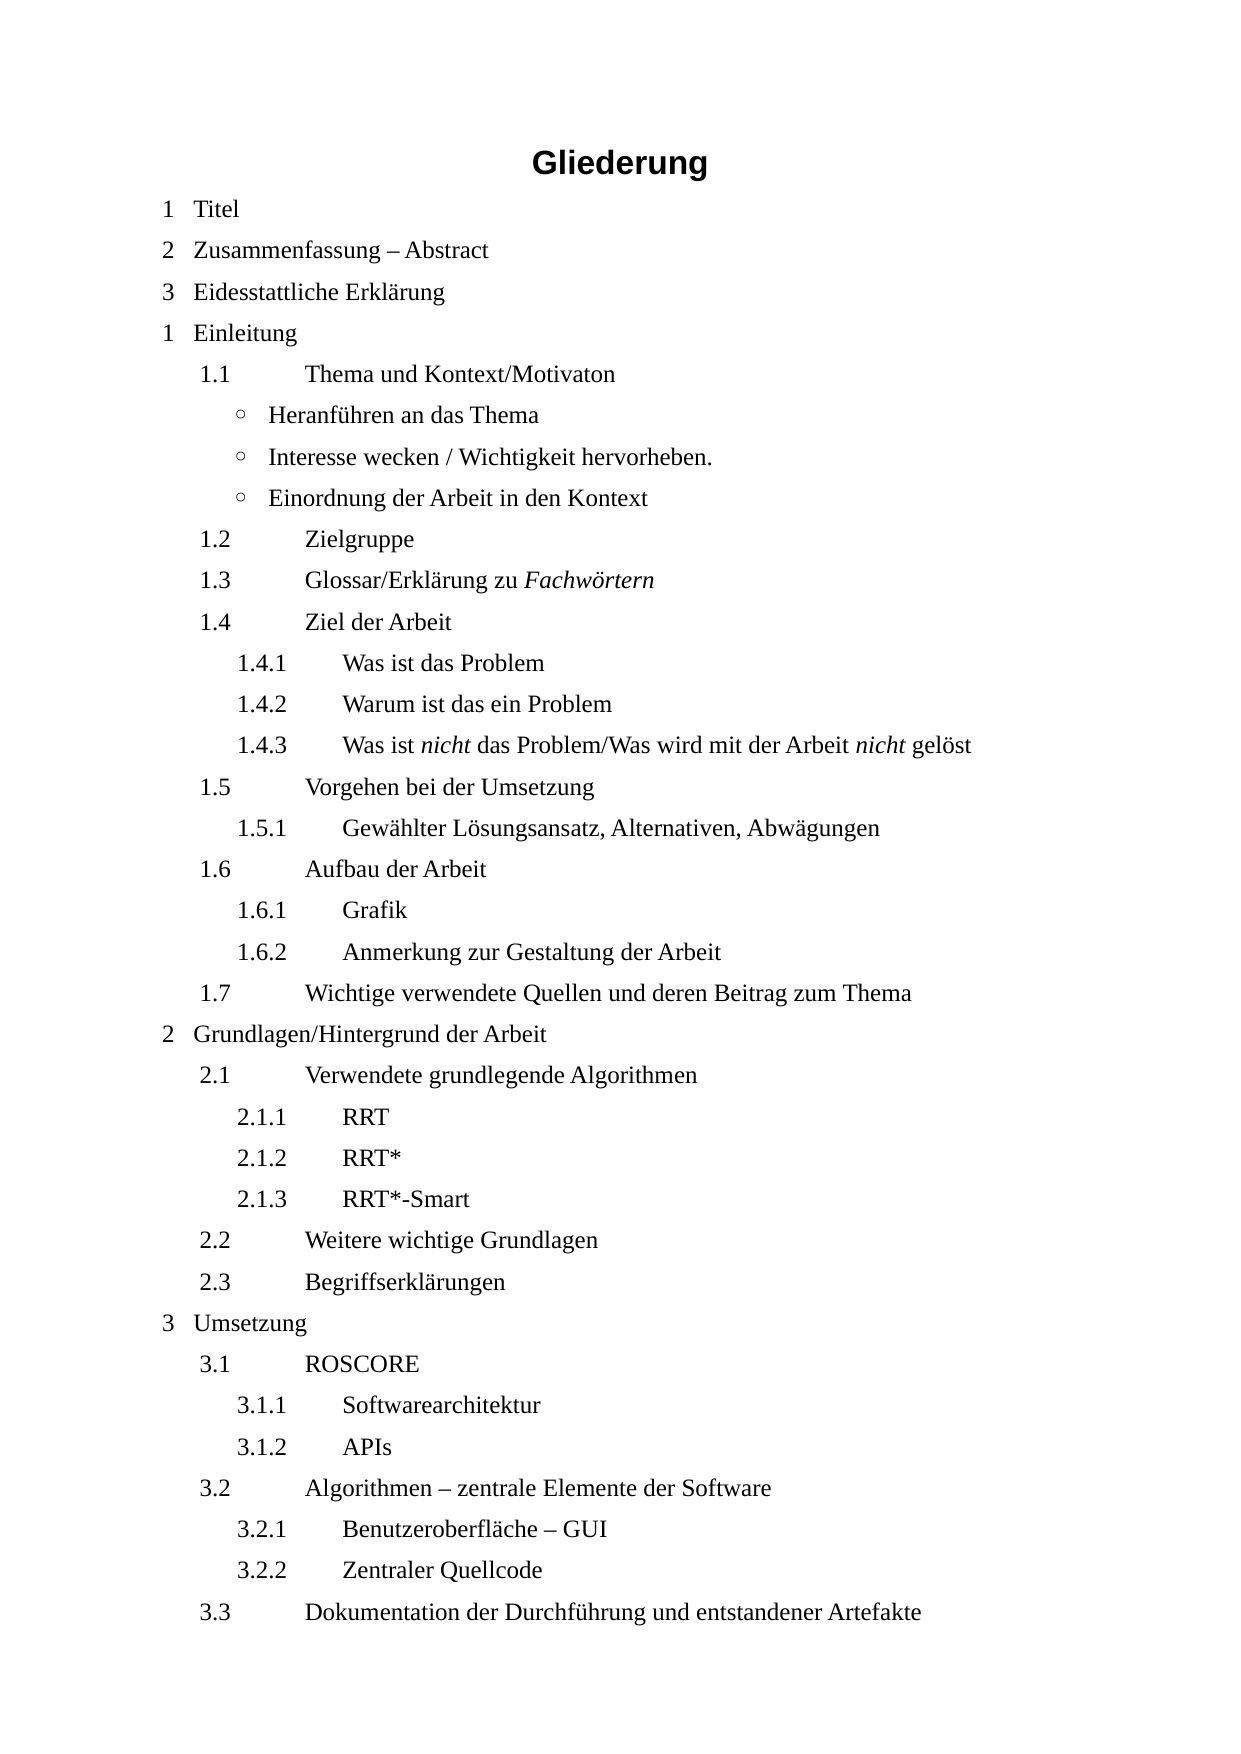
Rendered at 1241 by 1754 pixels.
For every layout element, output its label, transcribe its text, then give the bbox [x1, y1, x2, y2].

list Aufbau der Arbeit [193, 854, 1122, 883]
list Umsetzung [156, 1308, 1122, 1337]
list RRT*-Smart [231, 1184, 1122, 1213]
list RRT* [231, 1143, 1122, 1172]
list Einleitung [156, 318, 1122, 347]
list Benutzeroberfläche – GUI [231, 1514, 1122, 1543]
list Grundlagen/Hintergrund der Arbeit [156, 1019, 1122, 1048]
list Begriffserklärungen [193, 1267, 1122, 1296]
list Glossar/Erklärung zu Fachwörtern [193, 566, 1122, 594]
list RRT [231, 1102, 1122, 1131]
list Was ist das Problem [231, 648, 1122, 677]
list Verwendete grundlegende Algorithmen [193, 1061, 1122, 1089]
list Grafik [231, 896, 1122, 924]
list ROSCORE [193, 1349, 1122, 1378]
list Thema und Kontext/Motivaton [193, 359, 1122, 388]
list Dokumentation der Durchführung und entstandener Artefakte [193, 1597, 1122, 1626]
list Ziel der Arbeit [193, 607, 1122, 636]
list Softwarearchitektur [231, 1391, 1122, 1419]
list Eidesstattliche Erklärung [156, 277, 1122, 306]
subtitle Gliederung [118, 143, 1122, 182]
list Interesse wecken / Wichtigkeit hervorheben. [231, 442, 1122, 471]
list Zentraler Quellcode [231, 1556, 1122, 1584]
list Gewählter Lösungsansatz, Alternativen, Abwägungen [231, 813, 1122, 842]
list Zielgruppe [193, 524, 1122, 553]
list Vorgehen bei der Umsetzung [193, 772, 1122, 801]
list APIs [231, 1432, 1122, 1461]
list Wichtige verwendete Quellen und deren Beitrag zum Thema [193, 978, 1122, 1007]
list Titel [156, 194, 1122, 223]
list Weitere wichtige Grundlagen [193, 1226, 1122, 1254]
list Anmerkung zur Gestaltung der Arbeit [231, 937, 1122, 966]
list Algorithmen – zentrale Elemente der Software [193, 1473, 1122, 1502]
list Warum ist das ein Problem [231, 689, 1122, 718]
list Zusammenfassung – Abstract [156, 236, 1122, 264]
list Einordnung der Arbeit in den Kontext [231, 483, 1122, 512]
list Was ist nicht das Problem/Was wird mit der Arbeit nicht gelöst [231, 731, 1122, 759]
list Heranführen an das Thema [231, 401, 1122, 429]
